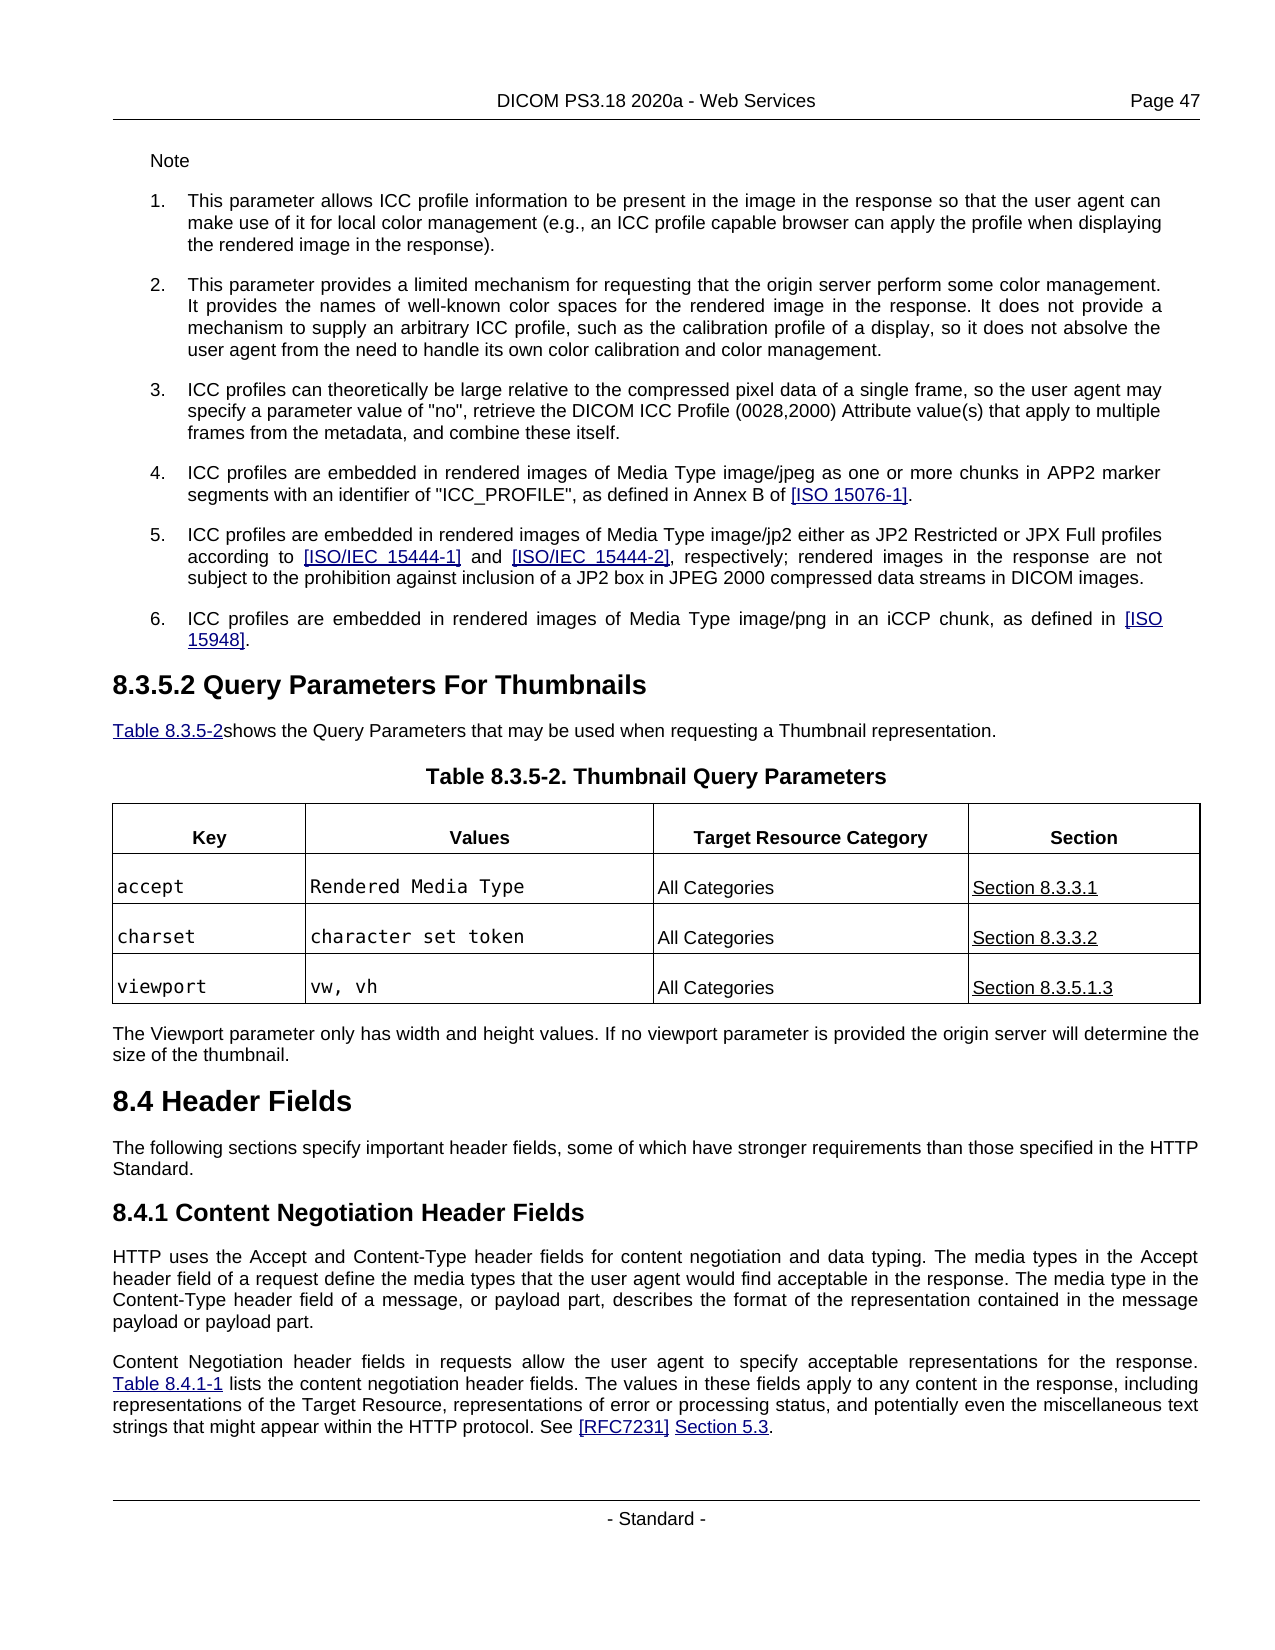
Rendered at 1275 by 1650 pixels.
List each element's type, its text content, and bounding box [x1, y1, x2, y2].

table_cell Section 8.3.3.2 [969, 904, 1199, 952]
text 5. ICC profiles are embedded in rendered images of Media Type image/jp2 either as JP2 Restricted or JPX Full profiles according to [ISO/IEC 15444-1] and [ISO/IEC 15444-2], respectively; rendered images in the response are not subject to the prohibition against inclusion of a JP2 box in JPEG 2000 compressed data streams in DICOM images. [150, 524, 1162, 589]
text Content Negotiation header fields in requests allow the user agent to specify acceptable representations for the response. Table 8.4.1-1 lists the content negotiation header fields. The values in these fields apply to any content in the response, including representations of the Target Resource, representations of error or processing status, and potentially even the miscellaneous text strings that might appear within the HTTP protocol. See [RFC7231] Section 5.3. [112, 1351, 1200, 1437]
table_cell All Categories [654, 854, 968, 902]
text 8.4.1 Content Negotiation Header Fields [112, 1198, 1200, 1227]
text The following sections specify important header fields, some of which have stronger requirements than those specified in the HTTP Standard. [112, 1136, 1200, 1179]
table_header Key [113, 804, 305, 852]
table_cell Section 8.3.5.1.3 [969, 954, 1199, 1002]
table_header Values [306, 804, 653, 852]
text HTTP uses the Accept and Content-Type header fields for content negotiation and data typing. The media types in the Accept header field of a request define the media types that the user agent would find acceptable in the response. The media type in the Content-Type header field of a message, or payload part, describes the format of the representation contained in the message payload or payload part. [112, 1246, 1200, 1332]
table_cell accept [113, 854, 305, 902]
table_cell viewport [113, 954, 305, 1002]
text Table 8.3.5-2. Thumbnail Query Parameters [112, 763, 1200, 789]
text 1. This parameter allows ICC profile information to be present in the image in the response so that the user agent can make use of it for local color management (e.g., an ICC profile capable browser can apply the profile when displaying the rendered image in the response). [150, 190, 1162, 255]
table_cell character set token [306, 904, 653, 952]
table_cell All Categories [654, 904, 968, 952]
text Note [150, 150, 1162, 172]
table_cell charset [113, 904, 305, 952]
table_cell vw, vh [306, 954, 653, 1002]
text 3. ICC profiles can theoretically be large relative to the compressed pixel data of a single frame, so the user agent may specify a parameter value of "no", retrieve the DICOM ICC Profile (0028,2000) Attribute value(s) that apply to multiple frames from the metadata, and combine these itself. [150, 379, 1162, 443]
text 8.3.5.2 Query Parameters For Thumbnails [112, 669, 1200, 701]
table_cell Rendered Media Type [306, 854, 653, 902]
table_cell All Categories [654, 954, 968, 1002]
table_cell Section 8.3.3.1 [969, 854, 1199, 902]
table_header Section [969, 804, 1199, 852]
text 8.4 Header Fields [112, 1084, 1200, 1118]
table_header Target Resource Category [654, 804, 968, 852]
text 2. This parameter provides a limited mechanism for requesting that the origin server perform some color management. It provides the names of well-known color spaces for the rendered image in the response. It does not provide a mechanism to supply an arbitrary ICC profile, such as the calibration profile of a display, so it does not absolve the user agent from the need to handle its own color calibration and color management. [150, 274, 1162, 360]
text 4. ICC profiles are embedded in rendered images of Media Type image/jpeg as one or more chunks in APP2 marker segments with an identifier of "ICC_PROFILE", as defined in Annex B of [ISO 15076-1]. [150, 462, 1162, 505]
text 6. ICC profiles are embedded in rendered images of Media Type image/png in an iCCP chunk, as defined in [ISO 15948]. [150, 607, 1162, 651]
text The Viewport parameter only has width and height values. If no viewport parameter is provided the origin server will determine the size of the thumbnail. [112, 1022, 1200, 1065]
text Table 8.3.5-2shows the Query Parameters that may be used when requesting a Thumbnail representation. [112, 719, 1200, 741]
